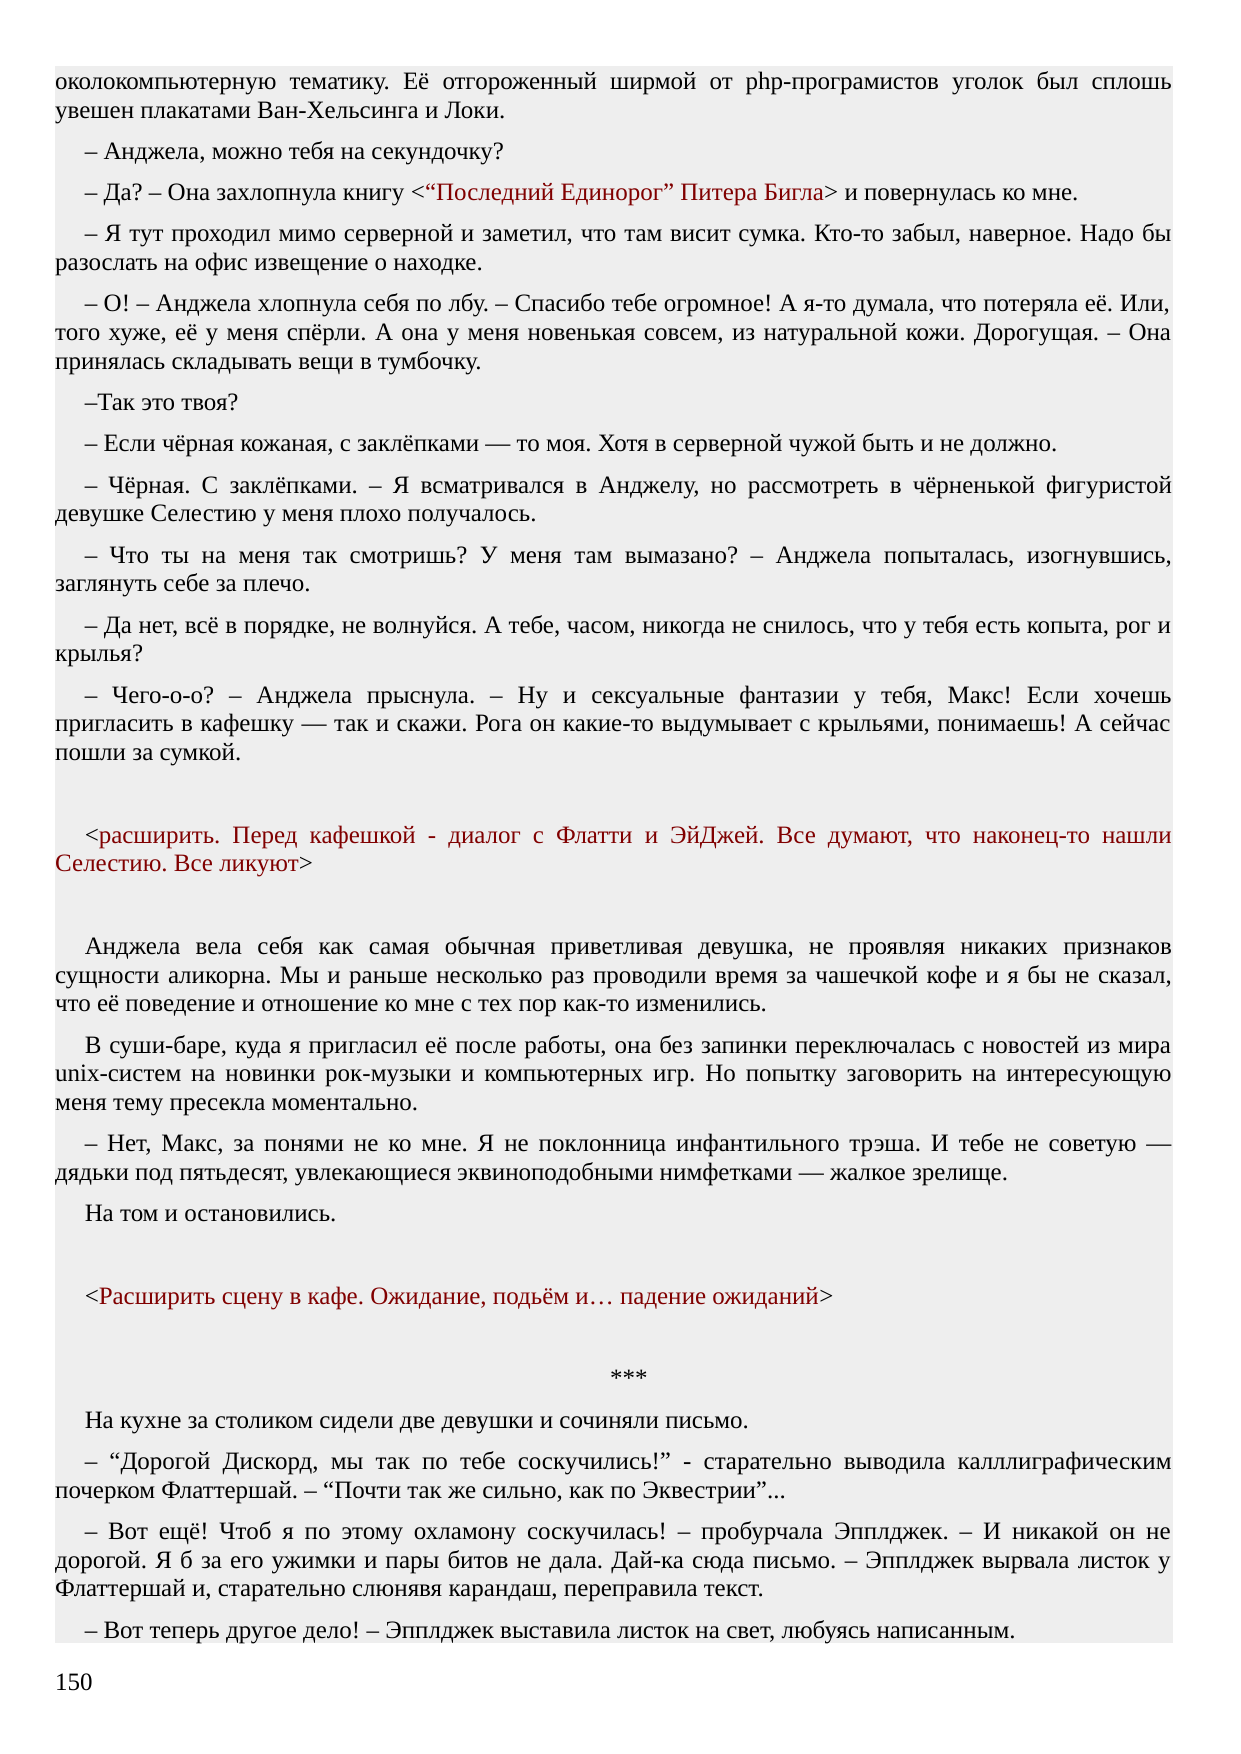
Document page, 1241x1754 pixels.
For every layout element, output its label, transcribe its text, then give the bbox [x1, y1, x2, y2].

text – Вот ещё! Чтоб я по этому охламону соскучилась! – пробурчала Эпплджек. – И никакой он не дорогой. Я б за его ужимки и пары битов не дала. Дай-ка сюда письмо. – Эпплджек вырвала листок у Флаттершай и, старательно слюнявя карандаш, переправила текст. [55, 1516, 1173, 1602]
text В суши-баре, куда я пригласил её после работы, она без запинки переключалась с новостей из мира unix-систем на новинки рок-музыки и компьютерных игр. Но попытку заговорить на интересующую меня тему пресекла моментально. [55, 1030, 1173, 1116]
text – Да нет, всё в порядке, не волнуйся. А тебе, часом, никогда не снилось, что у тебя есть копыта, рог и крылья? [55, 610, 1173, 667]
text – О! – Анджела хлопнула себя по лбу. – Спасибо тебе огромное! А я-то думала, что потеряла её. Или, того хуже, её у меня спёрли. А она у меня новенькая совсем, из натуральной кожи. Дорогущая. – Она принялась складывать вещи в тумбочку. [55, 288, 1173, 375]
text – Я тут проходил мимо серверной и заметил, что там висит сумка. Кто-то забыл, наверное. Надо бы разослать на офис извещение о находке. [55, 218, 1173, 276]
text – Анджела, можно тебя на секундочку? [55, 136, 1173, 165]
text – Нет, Макс, за понями не ко мне. Я не поклонница инфантильного трэша. И тебе не советую — дядьки под пятьдесят, увлекающиеся эквиноподобными нимфетками — жалкое зрелище. [55, 1128, 1173, 1186]
text <расширить. Перед кафешкой - диалог с Флатти и ЭйДжей. Все думают, что наконец-то нашли Селестию. Все ликуют> [55, 820, 1173, 877]
text *** [55, 1363, 1173, 1392]
text – Да? – Она захлопнула книгу <“Последний Единорог” Питера Бигла> и повернулась ко мне. [55, 177, 1173, 206]
text На том и остановились. [55, 1198, 1173, 1227]
text –Так это твоя? [55, 387, 1173, 416]
text Анджела вела себя как самая обычная приветливая девушка, не проявляя никаких признаков сущности аликорна. Мы и раньше несколько раз проводили время за чашечкой кофе и я бы не сказал, что её поведение и отношение ко мне с тех пор как-то изменились. [55, 931, 1173, 1017]
text <Расширить сцену в кафе. Ожидание, подьём и… падение ожиданий> [55, 1281, 1173, 1310]
text – Если чёрная кожаная, с заклёпками — то моя. Хотя в серверной чужой быть и не должно. [55, 428, 1173, 457]
text – “Дорогой Дискорд, мы так по тебе соскучились!” - старательно выводила калллиграфическим почерком Флаттершай. – “Почти так же сильно, как по Эквестрии”... [55, 1446, 1173, 1503]
text – Чёрная. С заклёпками. – Я всматривался в Анджелу, но рассмотреть в чёрненькой фигуристой девушке Селестию у меня плохо получалось. [55, 470, 1173, 527]
text – Вот теперь другое дело! – Эпплджек выставила листок на свет, любуясь написанным. [55, 1615, 1173, 1643]
text На кухне за столиком сидели две девушки и сочиняли письмо. [55, 1405, 1173, 1433]
text околокомпьютерную тематику. Её отгороженный ширмой от php-програмистов уголок был сплошь увешен плакатами Ван-Хельсинга и Локи. [55, 66, 1173, 123]
text – Что ты на меня так смотришь? У меня там вымазано? – Анджела попыталась, изогнувшись, заглянуть себе за плечо. [55, 540, 1173, 597]
text – Чего-о-о? – Анджела прыснула. – Ну и сексуальные фантазии у тебя, Макс! Если хочешь пригласить в кафешку — так и скажи. Рога он какие-то выдумывает с крыльями, понимаешь! А сейчас пошли за сумкой. [55, 680, 1173, 766]
